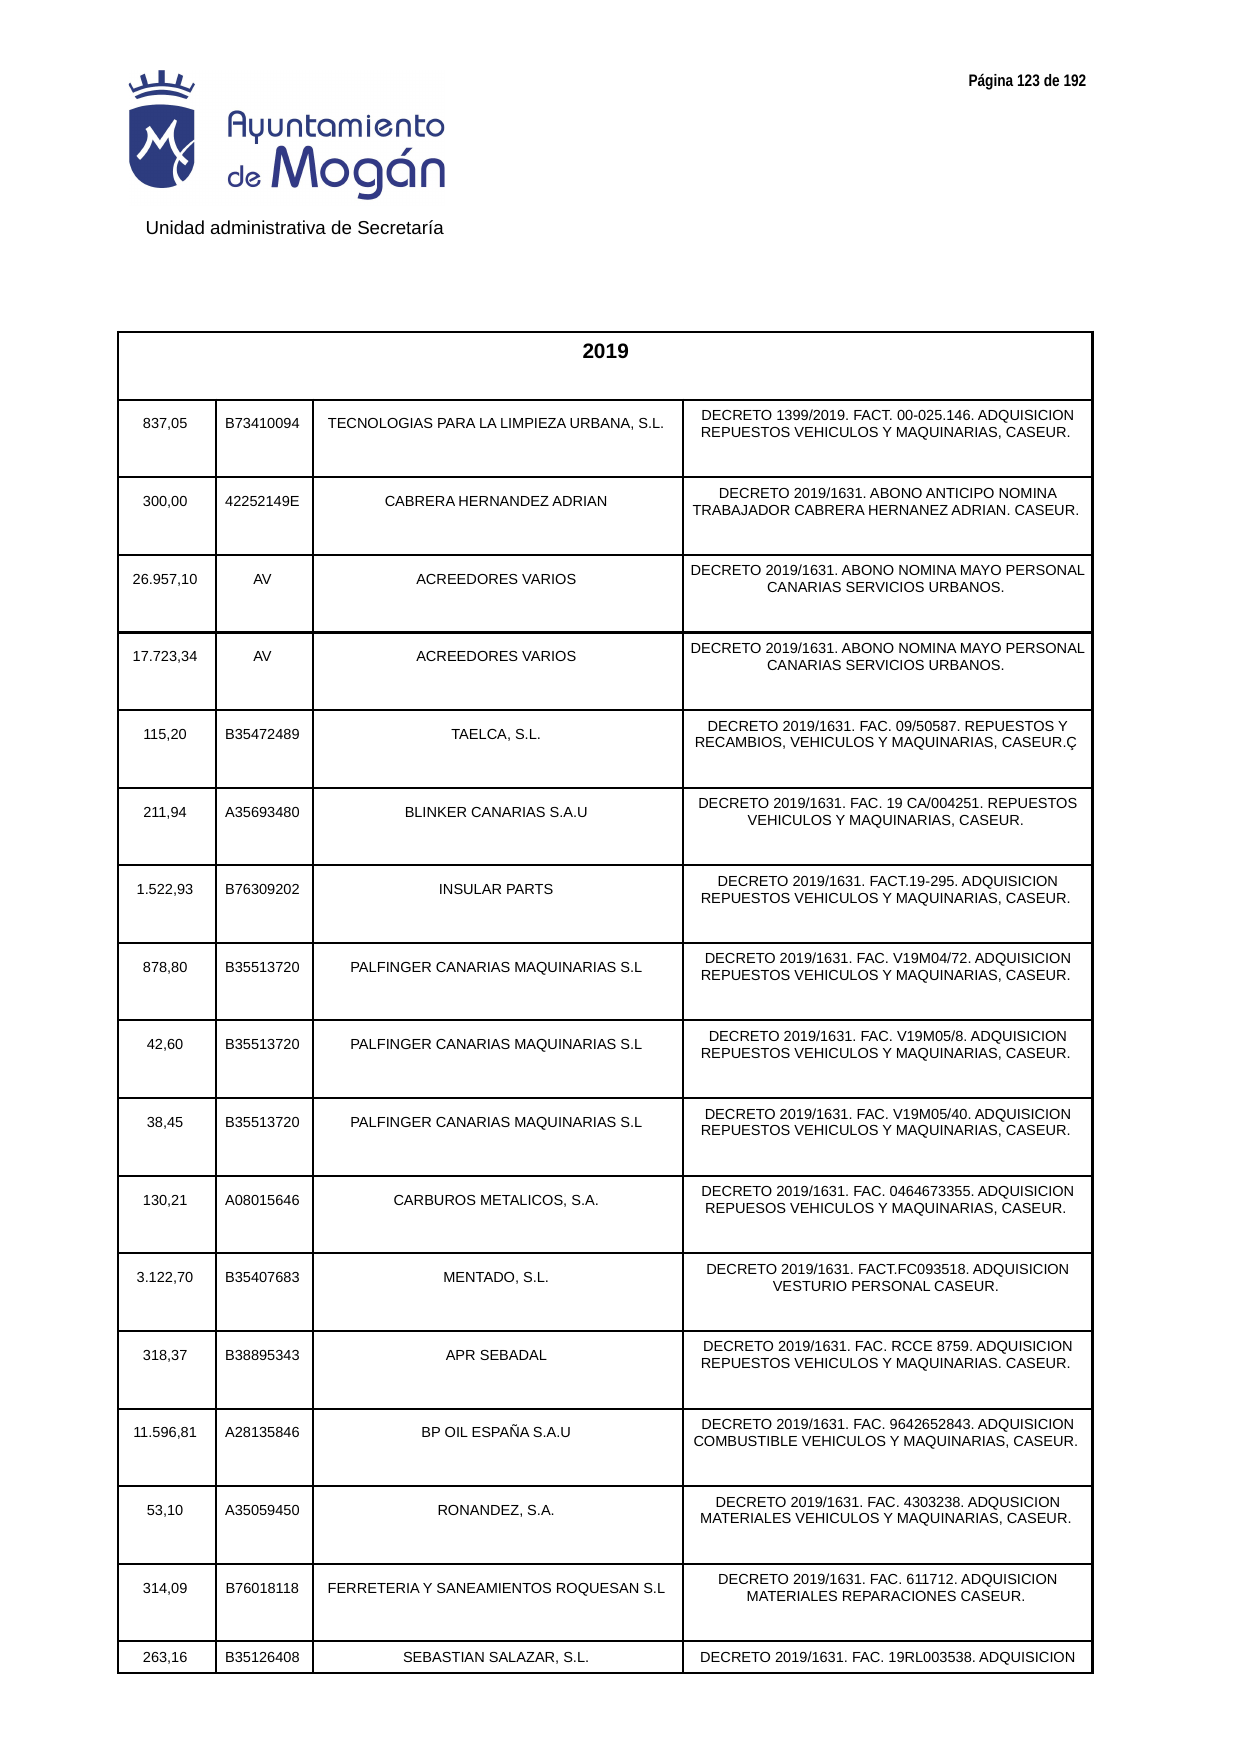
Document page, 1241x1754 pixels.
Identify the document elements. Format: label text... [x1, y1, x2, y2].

table_cell SEBASTIAN SALAZAR, S.L. [314, 1642, 682, 1672]
table_cell DECRETO 2019/1631. FAC. 19RL003538. ADQUISICION [684, 1642, 1091, 1672]
table_cell B76018118 [217, 1565, 312, 1640]
table_cell DECRETO 2019/1631. FAC. RCCE 8759. ADQUISICION REPUESTOS VEHICULOS Y MAQUINARIAS. CASEUR. [684, 1332, 1091, 1407]
table_cell B35472489 [217, 711, 312, 787]
table_cell DECRETO 2019/1631. ABONO NOMINA MAYO PERSONAL CANARIAS SERVICIOS URBANOS. [684, 634, 1091, 709]
table_cell 42,60 [119, 1021, 215, 1097]
table_cell 314,09 [119, 1565, 215, 1640]
table_cell INSULAR PARTS [314, 866, 682, 942]
table_cell CABRERA HERNANDEZ ADRIAN [314, 478, 682, 554]
table_cell B76309202 [217, 866, 312, 942]
table_cell B35407683 [217, 1254, 312, 1330]
table_cell 26.957,10 [119, 556, 215, 631]
table_cell RONANDEZ, S.A. [314, 1487, 682, 1563]
table_cell 837,05 [119, 401, 215, 476]
table_cell ACREEDORES VARIOS [314, 556, 682, 631]
table_cell DECRETO 2019/1631. FAC. V19M05/8. ADQUISICION REPUESTOS VEHICULOS Y MAQUINARIAS, CASEUR. [684, 1021, 1091, 1097]
table_cell DECRETO 2019/1631. ABONO NOMINA MAYO PERSONAL CANARIAS SERVICIOS URBANOS. [684, 556, 1091, 631]
table_cell PALFINGER CANARIAS MAQUINARIAS S.L [314, 944, 682, 1019]
table_cell 130,21 [119, 1177, 215, 1252]
table_cell 11.596,81 [119, 1410, 215, 1485]
table_cell B73410094 [217, 401, 312, 476]
table_cell DECRETO 2019/1631. FAC. 9642652843. ADQUISICION COMBUSTIBLE VEHICULOS Y MAQUINARIAS, CASEUR. [684, 1410, 1091, 1485]
table_cell TAELCA, S.L. [314, 711, 682, 787]
table_cell PALFINGER CANARIAS MAQUINARIAS S.L [314, 1099, 682, 1174]
table_cell B35126408 [217, 1642, 312, 1672]
table_header 2019 [119, 333, 1091, 398]
table_cell 318,37 [119, 1332, 215, 1407]
table_cell A28135846 [217, 1410, 312, 1485]
table_cell AV [217, 556, 312, 631]
table_cell FERRETERIA Y SANEAMIENTOS ROQUESAN S.L [314, 1565, 682, 1640]
table_cell 1.522,93 [119, 866, 215, 942]
table_cell A35693480 [217, 789, 312, 864]
table_cell MENTADO, S.L. [314, 1254, 682, 1330]
table_cell 17.723,34 [119, 634, 215, 709]
table_cell TECNOLOGIAS PARA LA LIMPIEZA URBANA, S.L. [314, 401, 682, 476]
table_cell APR SEBADAL [314, 1332, 682, 1407]
table_cell 38,45 [119, 1099, 215, 1174]
table_cell PALFINGER CANARIAS MAQUINARIAS S.L [314, 1021, 682, 1097]
table_cell 3.122,70 [119, 1254, 215, 1330]
table_cell 115,20 [119, 711, 215, 787]
table_cell 300,00 [119, 478, 215, 554]
table_cell A35059450 [217, 1487, 312, 1563]
table_cell BLINKER CANARIAS S.A.U [314, 789, 682, 864]
table_cell DECRETO 2019/1631. FAC. 4303238. ADQUSICION MATERIALES VEHICULOS Y MAQUINARIAS, CASEUR. [684, 1487, 1091, 1563]
table_cell B35513720 [217, 944, 312, 1019]
table_cell DECRETO 2019/1631. FAC. 0464673355. ADQUISICION REPUESOS VEHICULOS Y MAQUINARIAS, CASEUR. [684, 1177, 1091, 1252]
table_cell B38895343 [217, 1332, 312, 1407]
table_cell B35513720 [217, 1021, 312, 1097]
table_cell ACREEDORES VARIOS [314, 634, 682, 709]
table_cell DECRETO 2019/1631. FAC. V19M04/72. ADQUISICION REPUESTOS VEHICULOS Y MAQUINARIAS, CASEUR. [684, 944, 1091, 1019]
picture [128, 70, 445, 206]
table_cell DECRETO 2019/1631. ABONO ANTICIPO NOMINA TRABAJADOR CABRERA HERNANEZ ADRIAN. CASEUR. [684, 478, 1091, 554]
table_cell 263,16 [119, 1642, 215, 1672]
table_cell AV [217, 634, 312, 709]
table_cell 42252149E [217, 478, 312, 554]
table_cell DECRETO 2019/1631. FACT.19-295. ADQUISICION REPUESTOS VEHICULOS Y MAQUINARIAS, CASEUR. [684, 866, 1091, 942]
table_cell DECRETO 2019/1631. FAC. 09/50587. REPUESTOS Y RECAMBIOS, VEHICULOS Y MAQUINARIAS, CASEUR.Ç [684, 711, 1091, 787]
table_cell 211,94 [119, 789, 215, 864]
table_cell B35513720 [217, 1099, 312, 1174]
table_cell 878,80 [119, 944, 215, 1019]
table_cell BP OIL ESPAÑA S.A.U [314, 1410, 682, 1485]
table_cell DECRETO 2019/1631. FAC. 19 CA/004251. REPUESTOS VEHICULOS Y MAQUINARIAS, CASEUR. [684, 789, 1091, 864]
table_cell DECRETO 2019/1631. FAC. V19M05/40. ADQUISICION REPUESTOS VEHICULOS Y MAQUINARIAS, CASEUR. [684, 1099, 1091, 1174]
table_cell DECRETO 1399/2019. FACT. 00-025.146. ADQUISICION REPUESTOS VEHICULOS Y MAQUINARIAS, CASEUR. [684, 401, 1091, 476]
table_cell CARBUROS METALICOS, S.A. [314, 1177, 682, 1252]
table_cell DECRETO 2019/1631. FACT.FC093518. ADQUISICION VESTURIO PERSONAL CASEUR. [684, 1254, 1091, 1330]
table_cell 53,10 [119, 1487, 215, 1563]
table_cell A08015646 [217, 1177, 312, 1252]
table_cell DECRETO 2019/1631. FAC. 611712. ADQUISICION MATERIALES REPARACIONES CASEUR. [684, 1565, 1091, 1640]
